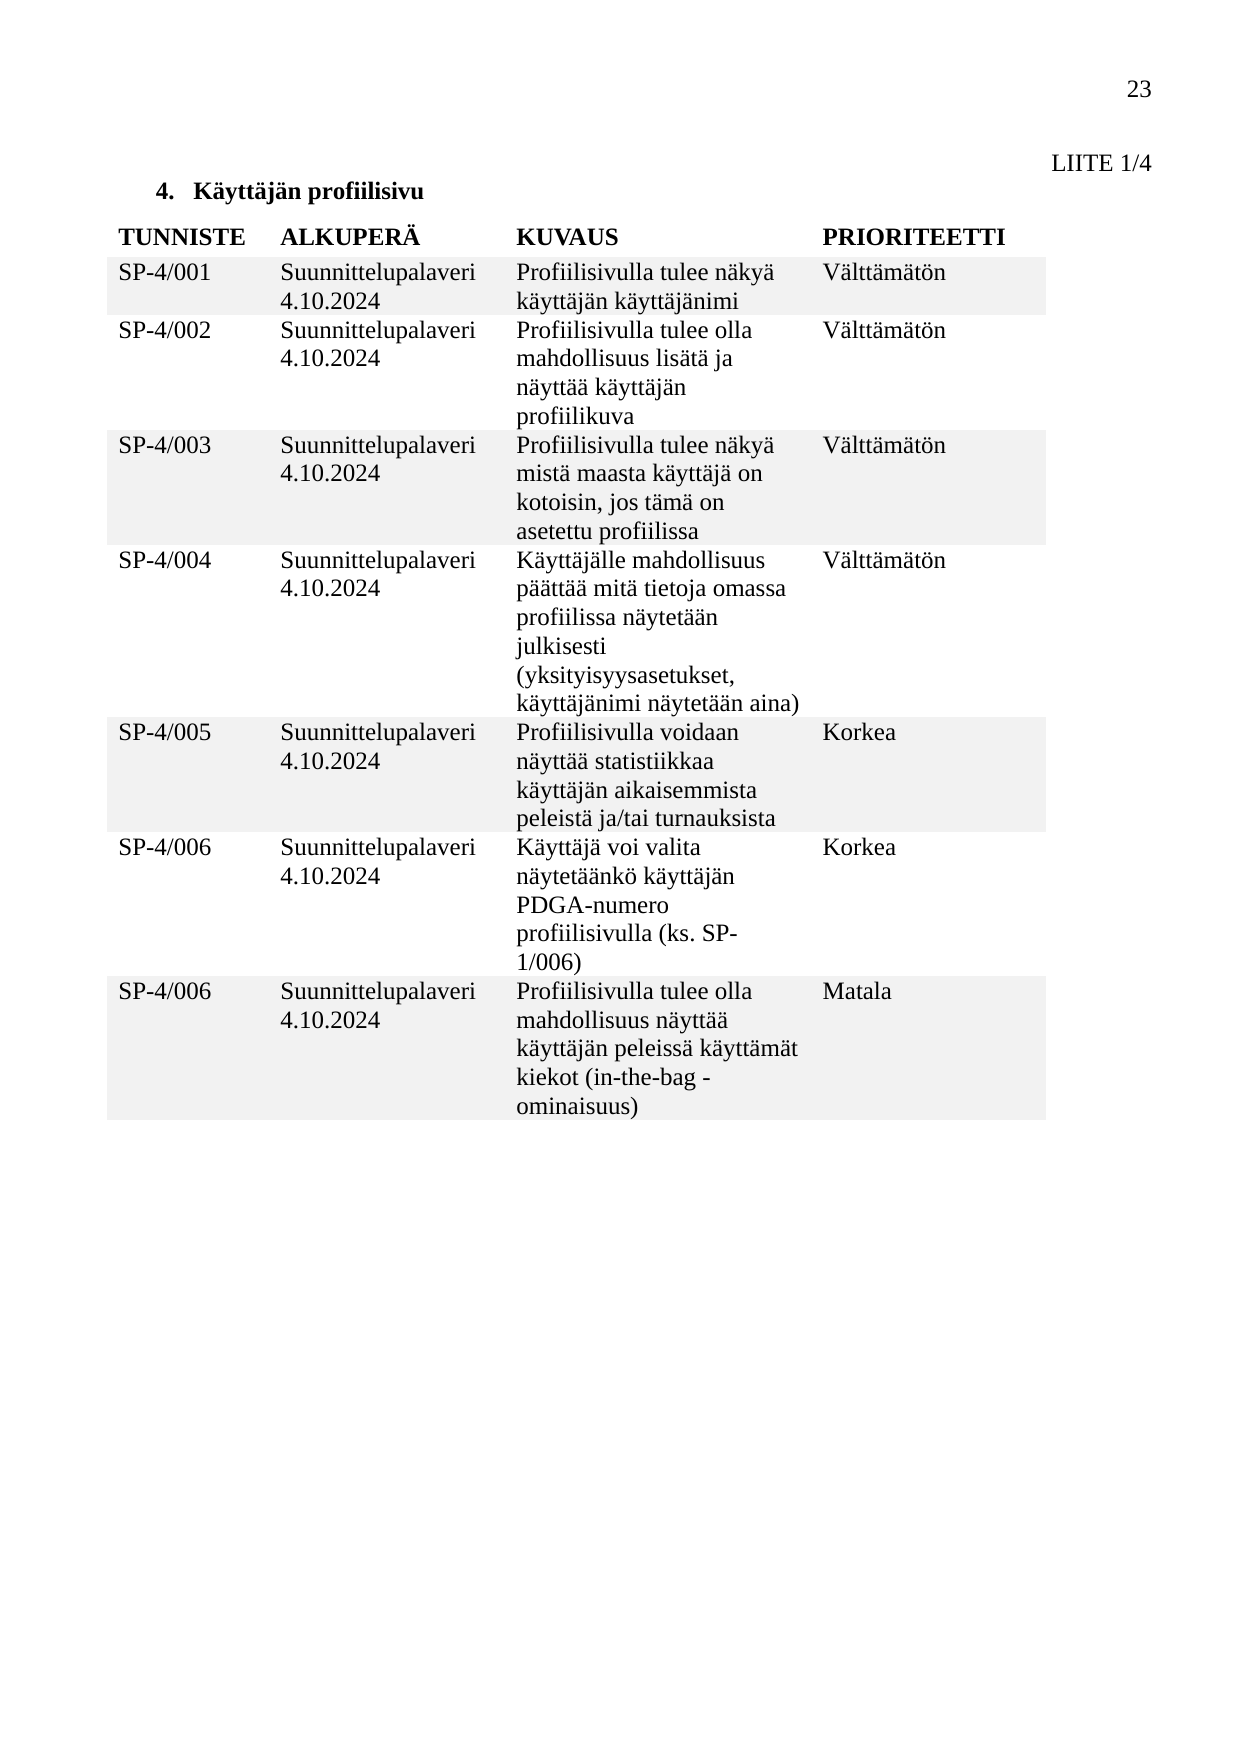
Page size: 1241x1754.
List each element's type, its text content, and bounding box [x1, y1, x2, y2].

table_cell SP-4/004 [107, 545, 269, 717]
table_cell SP-4/002 [107, 315, 269, 430]
table_cell Välttämätön [811, 430, 1046, 545]
table_cell SP-4/003 [107, 430, 269, 545]
table_header PRIORITEETTI [811, 222, 1046, 257]
table_cell Suunnittelupalaveri 4.10.2024 [269, 717, 505, 832]
table_cell Profiilisivulla tulee olla mahdollisuus näyttää käyttäjän peleissä käyttämät kiekot (in-the-bag -ominaisuus) [505, 976, 811, 1120]
table_cell Profiilisivulla voidaan näyttää statistiikkaa käyttäjän aikaisemmista peleistä ja/tai turnauksista [505, 717, 811, 832]
table_cell Käyttäjä voi valita näytetäänkö käyttäjän PDGA-numero profiilisivulla (ks. SP-1/006) [505, 832, 811, 976]
table_cell Suunnittelupalaveri 4.10.2024 [269, 976, 505, 1120]
table_cell Profiilisivulla tulee näkyä mistä maasta käyttäjä on kotoisin, jos tämä on asetettu profiilissa [505, 430, 811, 545]
table_cell Välttämätön [811, 257, 1046, 315]
table_cell Käyttäjälle mahdollisuus päättää mitä tietoja omassa profiilissa näytetään julkisesti (yksityisyysasetukset, käyttäjänimi näytetään aina) [505, 545, 811, 717]
table_cell Välttämätön [811, 545, 1046, 717]
table_cell Suunnittelupalaveri 4.10.2024 [269, 315, 505, 430]
table_header KUVAUS [505, 222, 811, 257]
table_header TUNNISTE [107, 222, 269, 257]
table_cell Korkea [811, 717, 1046, 832]
list Käyttäjän profiilisivu [156, 176, 1152, 205]
table_cell Korkea [811, 832, 1046, 976]
table_cell Suunnittelupalaveri 4.10.2024 [269, 545, 505, 717]
table_cell Profiilisivulla tulee näkyä käyttäjän käyttäjänimi [505, 257, 811, 315]
table_cell Suunnittelupalaveri 4.10.2024 [269, 257, 505, 315]
text LIITE 1/4 [193, 148, 1152, 176]
table_cell SP-4/001 [107, 257, 269, 315]
table_cell SP-4/006 [107, 832, 269, 976]
table_cell Suunnittelupalaveri 4.10.2024 [269, 430, 505, 545]
table_cell Matala [811, 976, 1046, 1120]
table_cell SP-4/005 [107, 717, 269, 832]
table_header ALKUPERÄ [269, 222, 505, 257]
table_cell Suunnittelupalaveri 4.10.2024 [269, 832, 505, 976]
table_cell SP-4/006 [107, 976, 269, 1120]
table_cell Välttämätön [811, 315, 1046, 430]
table_cell Profiilisivulla tulee olla mahdollisuus lisätä ja näyttää käyttäjän profiilikuva [505, 315, 811, 430]
